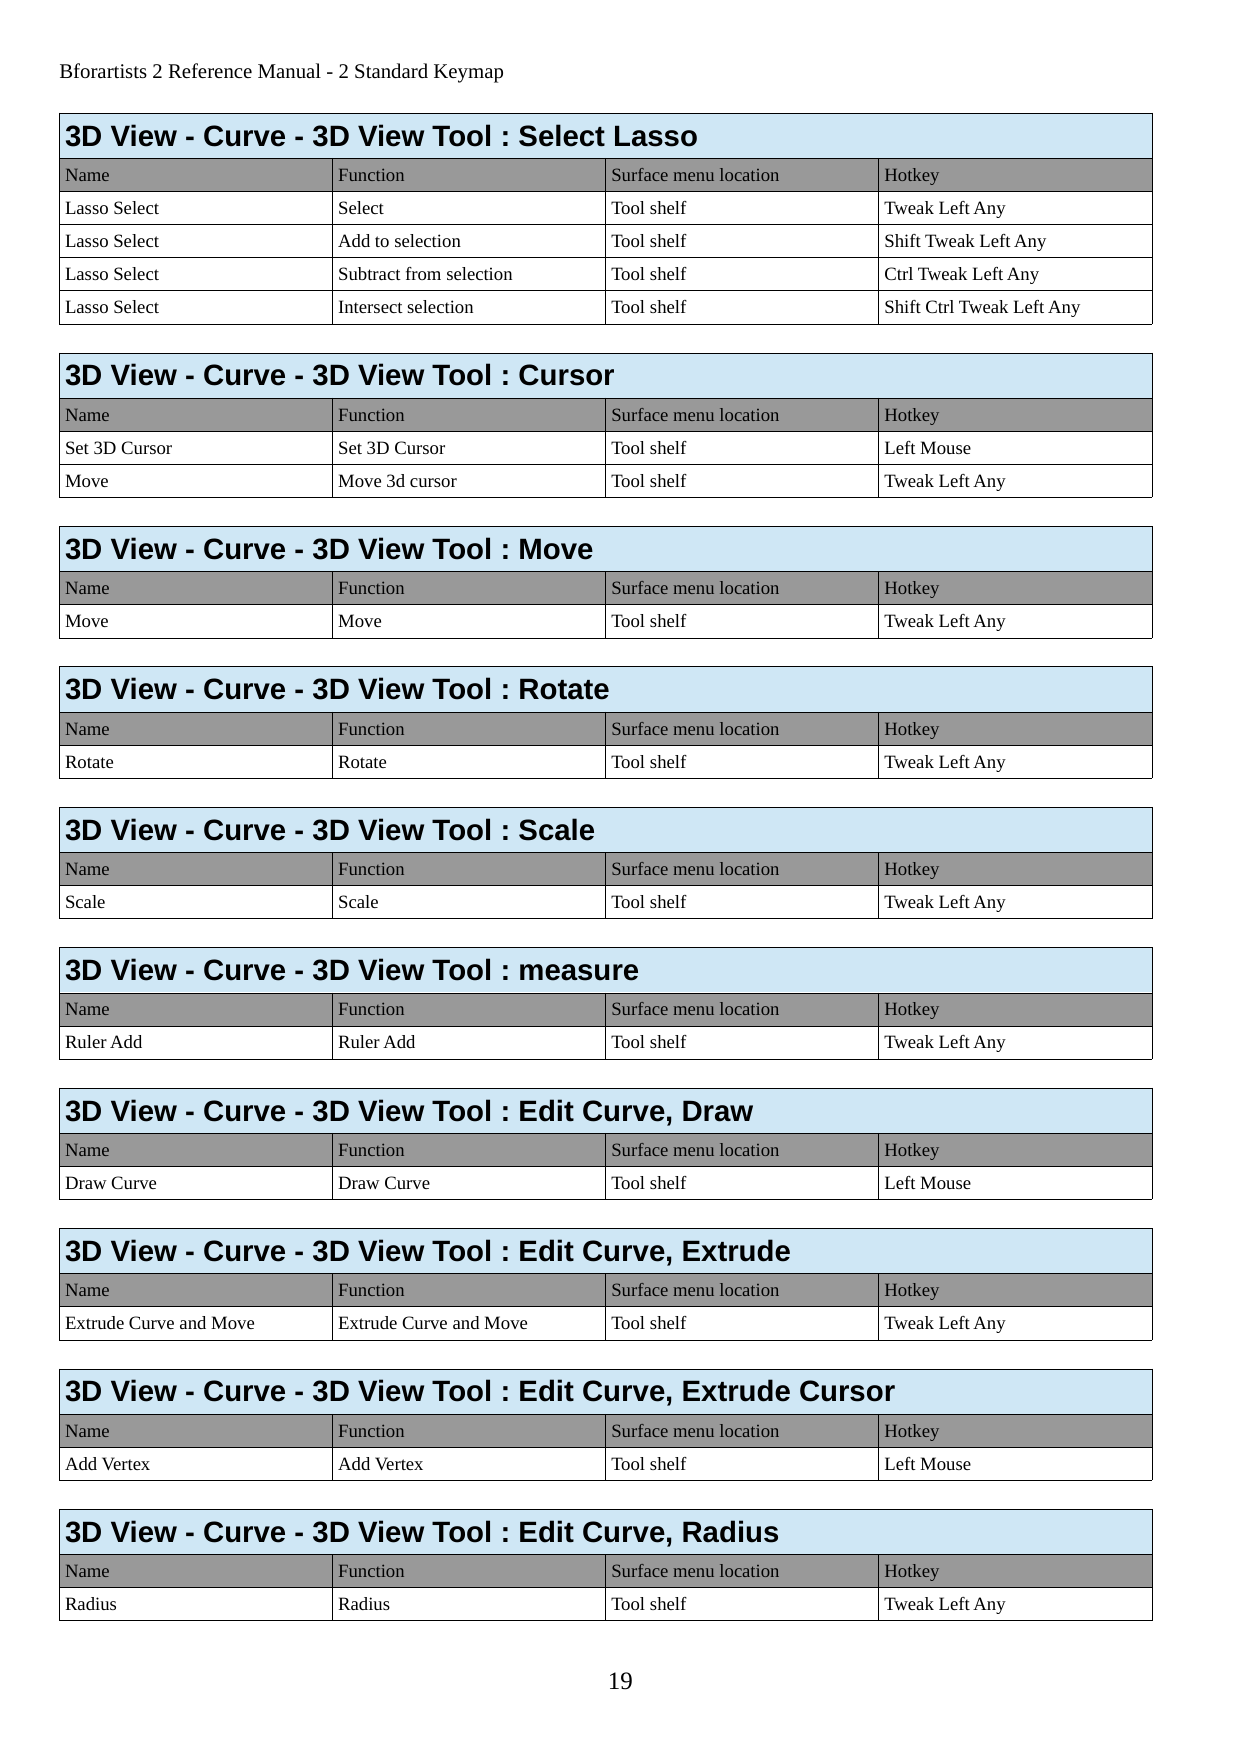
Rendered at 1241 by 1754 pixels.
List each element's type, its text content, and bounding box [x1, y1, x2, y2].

table_cell Hotkey [879, 1134, 1152, 1166]
table_cell Ruler Add [333, 1027, 605, 1059]
table_cell Function [333, 399, 605, 431]
table_cell Tweak Left Any [879, 1027, 1152, 1059]
table_cell Add Vertex [333, 1448, 605, 1480]
table_cell Extrude Curve and Move [60, 1307, 332, 1339]
table_cell Select [333, 192, 605, 224]
table_cell Tweak Left Any [879, 1307, 1152, 1339]
table_cell Radius [60, 1588, 332, 1620]
table_cell Name [60, 853, 332, 885]
table_cell Function [333, 1555, 605, 1587]
table_cell Name [60, 1274, 332, 1306]
table_cell Hotkey [879, 994, 1152, 1026]
table_cell Function [333, 994, 605, 1026]
table_cell Function [333, 159, 605, 191]
table_cell Surface menu location [606, 159, 878, 191]
table_cell Tweak Left Any [879, 465, 1152, 497]
table_header 3D View - Curve - 3D View Tool : measure [60, 948, 1152, 992]
table_cell Move [60, 465, 332, 497]
table_cell Scale [333, 886, 605, 918]
table_cell Scale [60, 886, 332, 918]
table_header 3D View - Curve - 3D View Tool : Edit Curve, Draw [60, 1089, 1152, 1133]
table_cell Hotkey [879, 853, 1152, 885]
table_cell Tool shelf [606, 1307, 878, 1339]
table_cell Move [60, 605, 332, 637]
table_cell Move 3d cursor [333, 465, 605, 497]
table_cell Left Mouse [879, 1167, 1152, 1199]
table_cell Subtract from selection [333, 258, 605, 290]
table_header 3D View - Curve - 3D View Tool : Edit Curve, Extrude [60, 1229, 1152, 1273]
table_cell Tool shelf [606, 192, 878, 224]
table_cell Tool shelf [606, 605, 878, 637]
table_cell Function [333, 713, 605, 745]
table_cell Lasso Select [60, 291, 332, 323]
table_cell Rotate [333, 746, 605, 778]
table_cell Name [60, 994, 332, 1026]
table_cell Shift Ctrl Tweak Left Any [879, 291, 1152, 323]
table_cell Hotkey [879, 1274, 1152, 1306]
table_cell Surface menu location [606, 1274, 878, 1306]
table_cell Surface menu location [606, 399, 878, 431]
table_cell Surface menu location [606, 572, 878, 604]
table_cell Name [60, 399, 332, 431]
table_header 3D View - Curve - 3D View Tool : Select Lasso [60, 114, 1152, 158]
table_cell Name [60, 1134, 332, 1166]
table_cell Lasso Select [60, 225, 332, 257]
table_cell Set 3D Cursor [333, 432, 605, 464]
table_cell Draw Curve [333, 1167, 605, 1199]
table_cell Tool shelf [606, 886, 878, 918]
table_cell Tool shelf [606, 1027, 878, 1059]
table_cell Tool shelf [606, 465, 878, 497]
table_cell Function [333, 1274, 605, 1306]
table_cell Left Mouse [879, 1448, 1152, 1480]
table_cell Rotate [60, 746, 332, 778]
table_header 3D View - Curve - 3D View Tool : Edit Curve, Extrude Cursor [60, 1370, 1152, 1414]
table_cell Surface menu location [606, 853, 878, 885]
table_cell Tweak Left Any [879, 192, 1152, 224]
table_cell Lasso Select [60, 258, 332, 290]
table_cell Surface menu location [606, 713, 878, 745]
table_cell Hotkey [879, 713, 1152, 745]
table_cell Set 3D Cursor [60, 432, 332, 464]
table_cell Hotkey [879, 1415, 1152, 1447]
table_cell Tool shelf [606, 291, 878, 323]
table_cell Tool shelf [606, 1448, 878, 1480]
table_cell Hotkey [879, 1555, 1152, 1587]
table_cell Extrude Curve and Move [333, 1307, 605, 1339]
table_cell Hotkey [879, 399, 1152, 431]
table_cell Tool shelf [606, 225, 878, 257]
table_cell Name [60, 1555, 332, 1587]
table_cell Shift Tweak Left Any [879, 225, 1152, 257]
table_cell Name [60, 572, 332, 604]
table_cell Move [333, 605, 605, 637]
table_cell Tool shelf [606, 1167, 878, 1199]
table_cell Surface menu location [606, 994, 878, 1026]
table_cell Surface menu location [606, 1134, 878, 1166]
table_cell Add Vertex [60, 1448, 332, 1480]
table_cell Tweak Left Any [879, 886, 1152, 918]
table_cell Add to selection [333, 225, 605, 257]
table_cell Function [333, 1415, 605, 1447]
table_cell Tool shelf [606, 1588, 878, 1620]
table_cell Draw Curve [60, 1167, 332, 1199]
table_cell Tweak Left Any [879, 746, 1152, 778]
table_cell Left Mouse [879, 432, 1152, 464]
table_cell Intersect selection [333, 291, 605, 323]
table_cell Name [60, 713, 332, 745]
table_cell Lasso Select [60, 192, 332, 224]
table_header 3D View - Curve - 3D View Tool : Scale [60, 808, 1152, 852]
table_cell Tweak Left Any [879, 605, 1152, 637]
table_cell Radius [333, 1588, 605, 1620]
table_cell Surface menu location [606, 1415, 878, 1447]
table_cell Name [60, 1415, 332, 1447]
table_cell Function [333, 853, 605, 885]
table_header 3D View - Curve - 3D View Tool : Rotate [60, 667, 1152, 712]
table_cell Ctrl Tweak Left Any [879, 258, 1152, 290]
table_cell Name [60, 159, 332, 191]
table_header 3D View - Curve - 3D View Tool : Edit Curve, Radius [60, 1510, 1152, 1554]
table_header 3D View - Curve - 3D View Tool : Move [60, 527, 1152, 571]
table_cell Tweak Left Any [879, 1588, 1152, 1620]
table_header 3D View - Curve - 3D View Tool : Cursor [60, 354, 1152, 398]
table_cell Hotkey [879, 572, 1152, 604]
table_cell Tool shelf [606, 258, 878, 290]
table_cell Tool shelf [606, 432, 878, 464]
table_cell Function [333, 572, 605, 604]
table_cell Function [333, 1134, 605, 1166]
table_cell Surface menu location [606, 1555, 878, 1587]
table_cell Tool shelf [606, 746, 878, 778]
table_cell Ruler Add [60, 1027, 332, 1059]
table_cell Hotkey [879, 159, 1152, 191]
